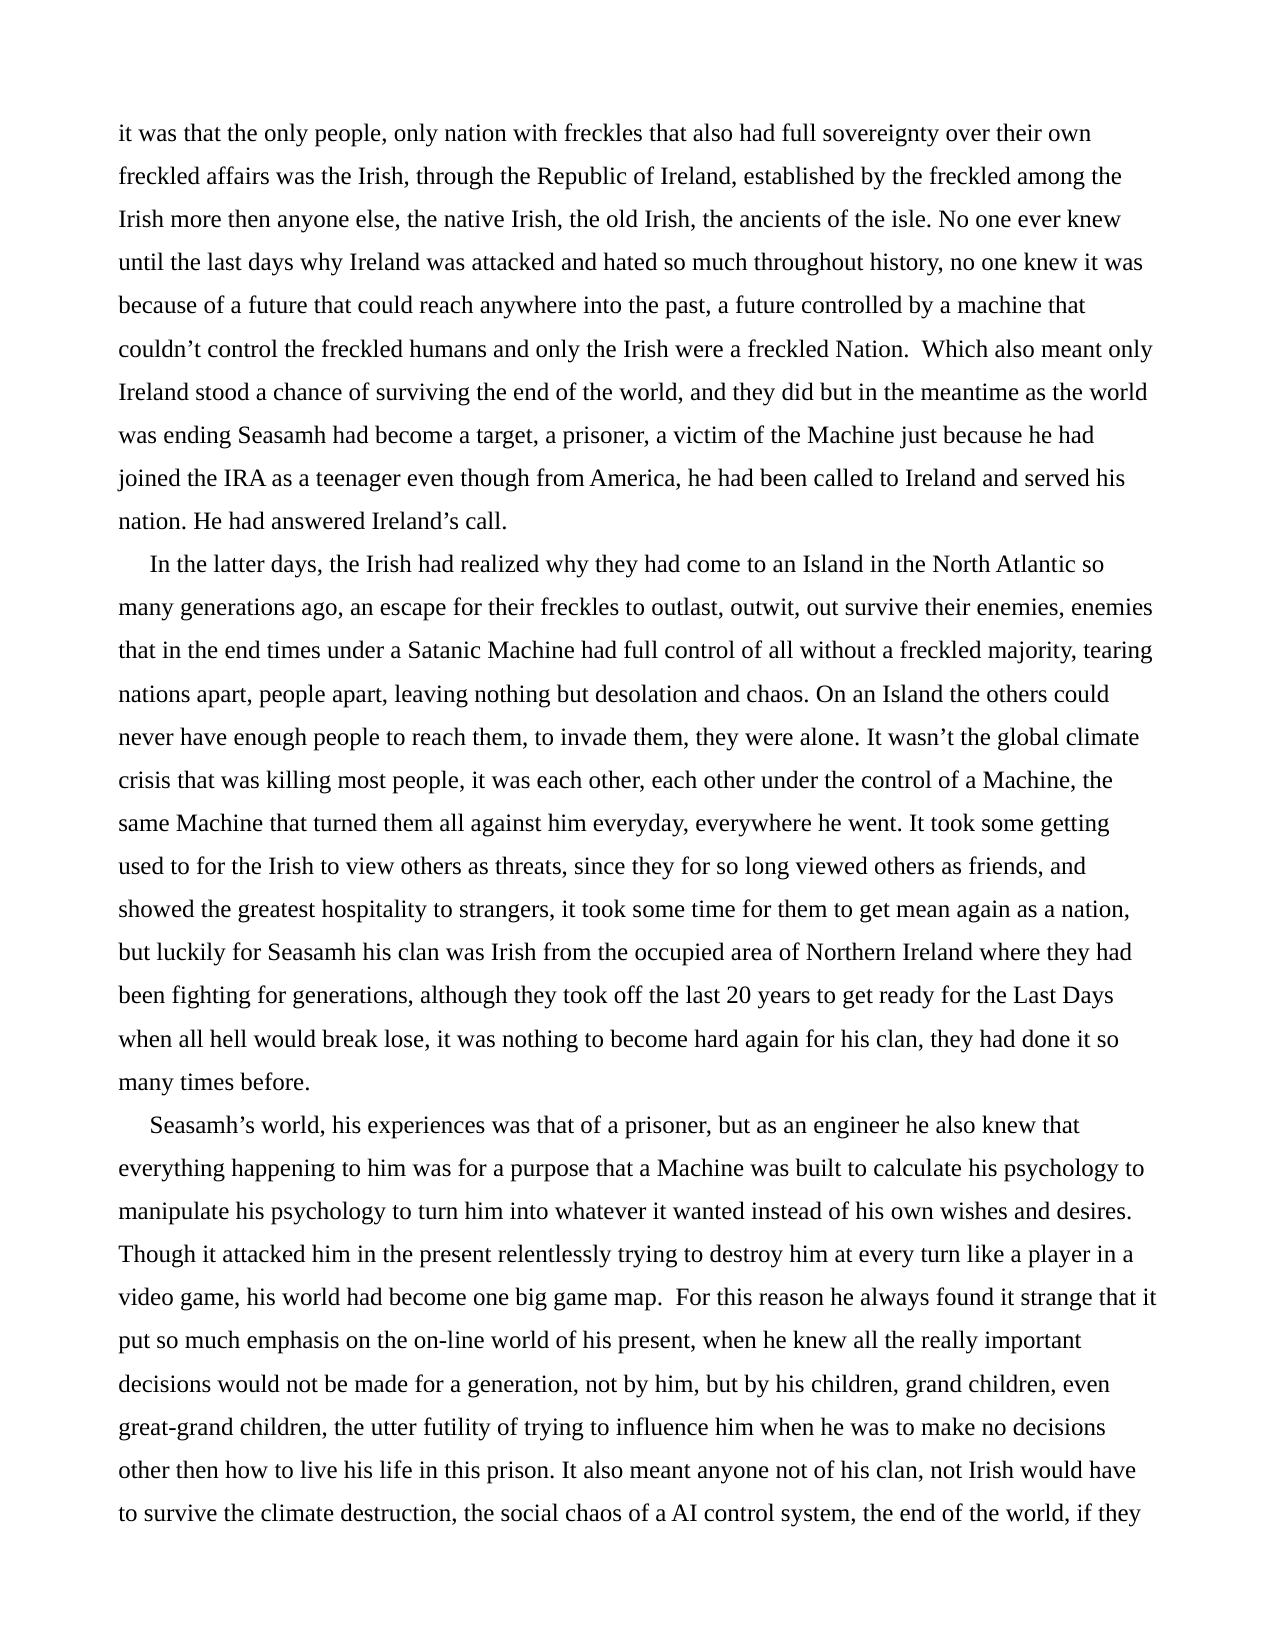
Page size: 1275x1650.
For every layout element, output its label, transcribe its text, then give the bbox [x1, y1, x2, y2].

text it was that the only people, only nation with freckles that also had full sovereignty over their own freckled affairs was the Irish, through the Republic of Ireland, established by the freckled among the Irish more then anyone else, the native Irish, the old Irish, the ancients of the isle. No one ever knew until the last days why Ireland was attacked and hated so much throughout history, no one knew it was because of a future that could reach anywhere into the past, a future controlled by a machine that couldn’t control the freckled humans and only the Irish were a freckled Nation. Which also meant only Ireland stood a chance of surviving the end of the world, and they did but in the meantime as the world was ending Seasamh had become a target, a prisoner, a victim of the Machine just because he had joined the IRA as a teenager even though from America, he had been called to Ireland and served his nation. He had answered Ireland’s call. [118, 118, 1157, 535]
text In the latter days, the Irish had realized why they had come to an Island in the North Atlantic so many generations ago, an escape for their freckles to outlast, outwit, out survive their enemies, enemies that in the end times under a Satanic Machine had full control of all without a freckled majority, tearing nations apart, people apart, leaving nothing but desolation and chaos. On an Island the others could never have enough people to reach them, to invade them, they were alone. It wasn’t the global climate crisis that was killing most people, it was each other, each other under the control of a Machine, the same Machine that turned them all against him everyday, everywhere he went. It took some getting used to for the Irish to view others as threats, since they for so long viewed others as friends, and showed the greatest hospitality to strangers, it took some time for them to get mean again as a nation, but luckily for Seasamh his clan was Irish from the occupied area of Northern Ireland where they had been fighting for generations, although they took off the last 20 years to get ready for the Last Days when all hell would break lose, it was nothing to become hard again for his clan, they had done it so many times before. [118, 549, 1157, 1096]
text Seasamh’s world, his experiences was that of a prisoner, but as an engineer he also knew that everything happening to him was for a purpose that a Machine was built to calculate his psychology to manipulate his psychology to turn him into whatever it wanted instead of his own wishes and desires. Though it attacked him in the present relentlessly trying to destroy him at every turn like a player in a video game, his world had become one big game map. For this reason he always found it strange that it put so much emphasis on the on-line world of his present, when he knew all the really important decisions would not be made for a generation, not by him, but by his children, grand children, even great-grand children, the utter futility of trying to influence him when he was to make no decisions other then how to live his life in this prison. It also meant anyone not of his clan, not Irish would have to survive the climate destruction, the social chaos of a AI control system, the end of the world, if they [118, 1110, 1157, 1527]
